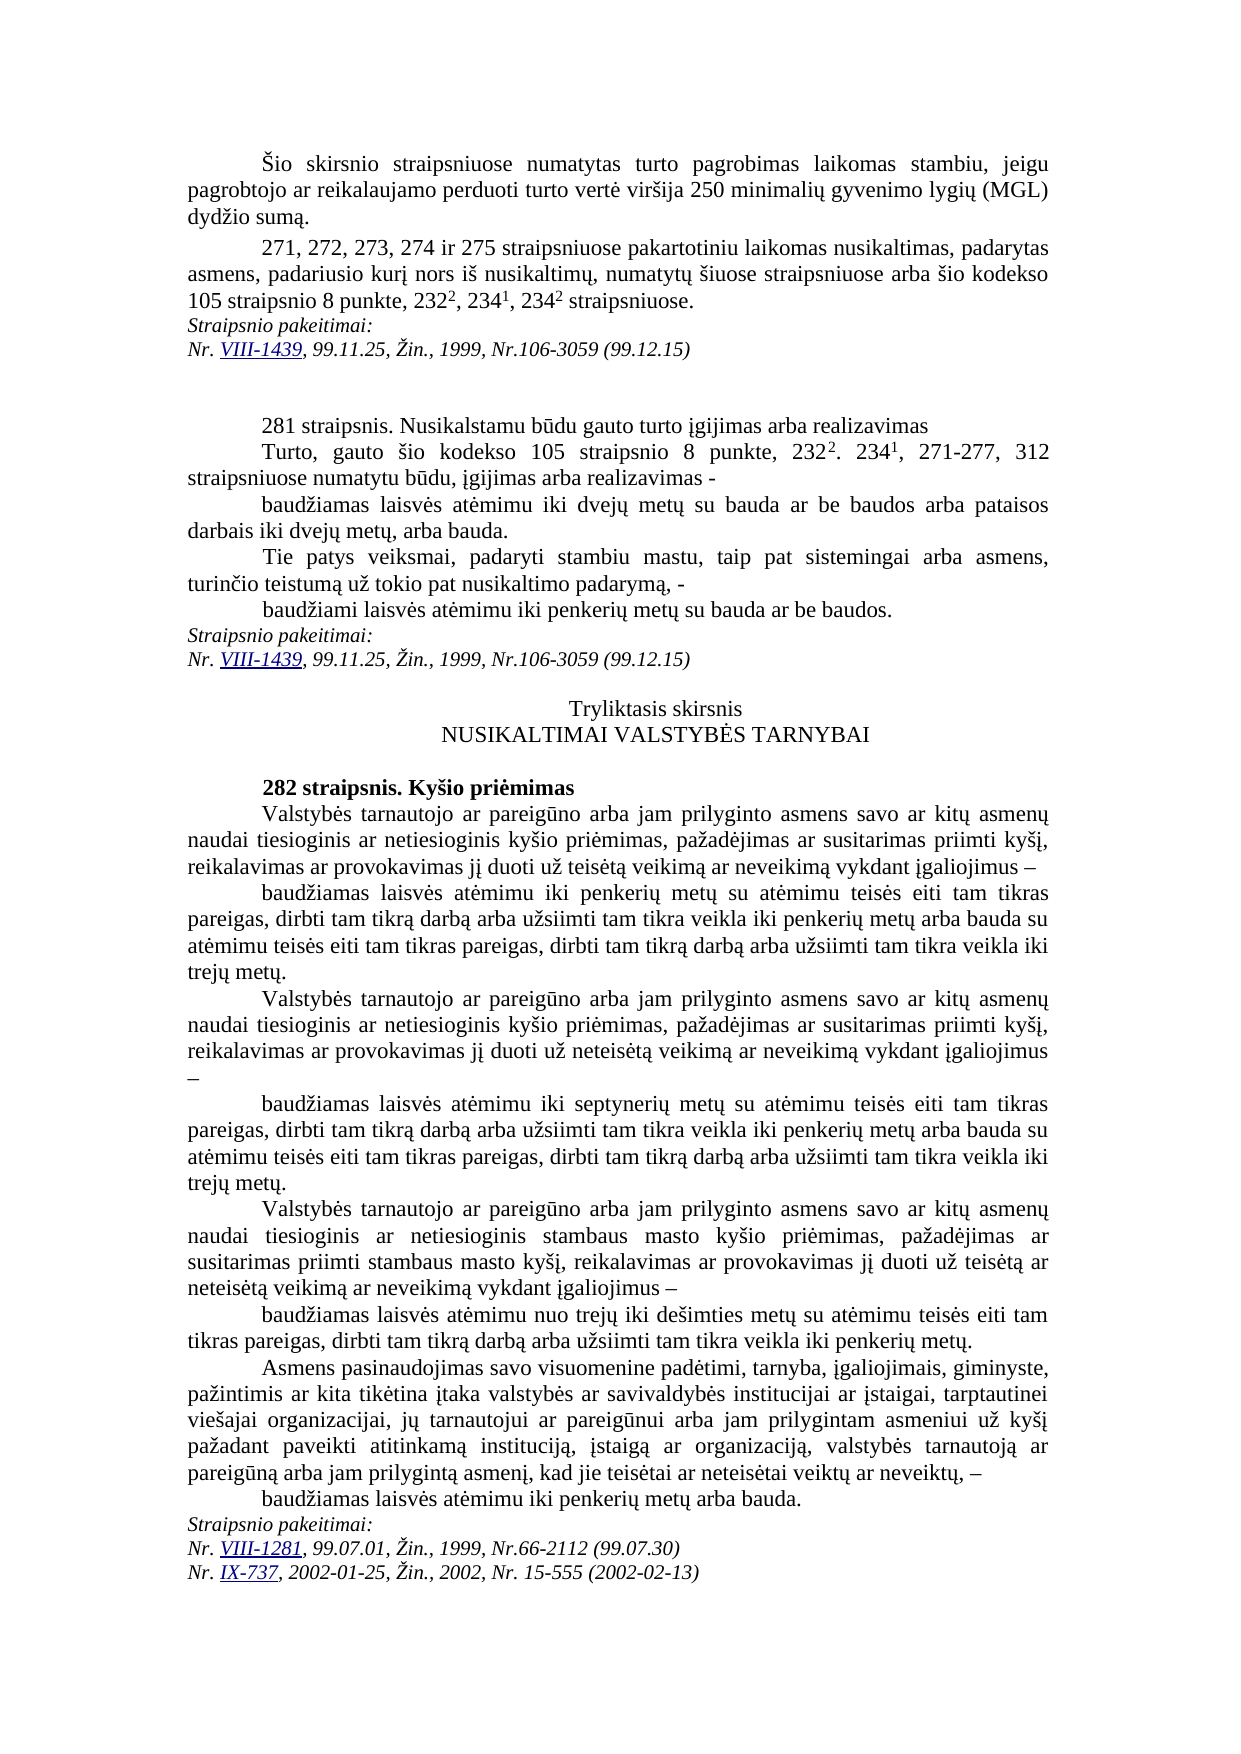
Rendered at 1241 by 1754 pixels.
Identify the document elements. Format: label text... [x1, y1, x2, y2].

text Tie patys veiksmai, padaryti stambiu mastu, taip pat sistemingai arba asmens, turinčio teistumą už tokio pat nusikaltimo padarymą, - [187, 543, 1050, 596]
text Valstybės tarnautojo ar pareigūno arba jam prilyginto asmens savo ar kitų asmenų naudai tiesioginis ar netiesioginis kyšio priėmimas, pažadėjimas ar susitarimas priimti kyšį, reikalavimas ar provokavimas jį duoti už teisėtą veikimą ar neveikimą vykdant įgaliojimus – [187, 800, 1050, 879]
text 271, 272, 273, 274 ir 275 straipsniuose pakartotiniu laikomas nusikaltimas, padarytas asmens, padariusio kurį nors iš nusikaltimų, numatytų šiuose straipsniuose arba šio kodekso 105 straipsnio 8 punkte, 2322, 2341, 2342 straipsniuose. [187, 234, 1050, 313]
text Straipsnio pakeitimai: [187, 622, 1050, 647]
text 281 straipsnis. Nusikalstamu būdu gauto turto įgijimas arba realizavimas [206, 412, 1050, 438]
text Nr. VIII-1281, 99.07.01, Žin., 1999, Nr.66-2112 (99.07.30) [187, 1536, 1050, 1560]
text baudžiamas laisvės atėmimu nuo trejų iki dešimties metų su atėmimu teisės eiti tam tikras pareigas, dirbti tam tikrą darbą arba užsiimti tam tikra veikla iki penkerių metų. [187, 1301, 1050, 1353]
text Valstybės tarnautojo ar pareigūno arba jam prilyginto asmens savo ar kitų asmenų naudai tiesioginis ar netiesioginis kyšio priėmimas, pažadėjimas ar susitarimas priimti kyšį, reikalavimas ar provokavimas jį duoti už neteisėtą veikimą ar neveikimą vykdant įgaliojimus – [187, 984, 1050, 1090]
text Valstybės tarnautojo ar pareigūno arba jam prilyginto asmens savo ar kitų asmenų naudai tiesioginis ar netiesioginis stambaus masto kyšio priėmimas, pažadėjimas ar susitarimas priimti stambaus masto kyšį, reikalavimas ar provokavimas jį duoti už teisėtą ar neteisėtą veikimą ar neveikimą vykdant įgaliojimus – [187, 1195, 1050, 1301]
text 282 straipsnis. Kyšio priėmimas [187, 774, 1050, 800]
text baudžiami laisvės atėmimu iki penkerių metų su bauda ar be baudos. [187, 596, 1050, 622]
text Tryliktasis skirsnis [187, 695, 1050, 721]
text Asmens pasinaudojimas savo visuomenine padėtimi, tarnyba, įgaliojimais, giminyste, pažintimis ar kita tikėtina įtaka valstybės ar savivaldybės institucijai ar įstaigai, tarptautinei viešajai organizacijai, jų tarnautojui ar pareigūnui arba jam prilygintam asmeniui už kyšį pažadant paveikti atitinkamą instituciją, įstaigą ar organizaciją, valstybės tarnautoją ar pareigūną arba jam prilygintą asmenį, kad jie teisėtai ar neteisėtai veiktų ar neveiktų, – [187, 1353, 1050, 1485]
text Turto, gauto šio kodekso 105 straipsnio 8 punkte, 2322. 2341, 271-277, 312 straipsniuose numatytu būdu, įgijimas arba realizavimas - [187, 438, 1050, 491]
text Nr. VIII-1439, 99.11.25, Žin., 1999, Nr.106-3059 (99.12.15) [187, 647, 1050, 671]
text Straipsnio pakeitimai: [187, 1512, 1050, 1536]
text Nr. VIII-1439, 99.11.25, Žin., 1999, Nr.106-3059 (99.12.15) [187, 337, 1050, 361]
text baudžiamas laisvės atėmimu iki dvejų metų su bauda ar be baudos arba pataisos darbais iki dvejų metų, arba bauda. [187, 491, 1050, 543]
text baudžiamas laisvės atėmimu iki septynerių metų su atėmimu teisės eiti tam tikras pareigas, dirbti tam tikrą darbą arba užsiimti tam tikra veikla iki penkerių metų arba bauda su atėmimu teisės eiti tam tikras pareigas, dirbti tam tikrą darbą arba užsiimti tam tikra veikla iki trejų metų. [187, 1090, 1050, 1195]
text baudžiamas laisvės atėmimu iki penkerių metų su atėmimu teisės eiti tam tikras pareigas, dirbti tam tikrą darbą arba užsiimti tam tikra veikla iki penkerių metų arba bauda su atėmimu teisės eiti tam tikras pareigas, dirbti tam tikrą darbą arba užsiimti tam tikra veikla iki trejų metų. [187, 879, 1050, 984]
text Straipsnio pakeitimai: [187, 313, 1050, 337]
text baudžiamas laisvės atėmimu iki penkerių metų arba bauda. [187, 1485, 1050, 1512]
text Šio skirsnio straipsniuose numatytas turto pagrobimas laikomas stambiu, jeigu pagrobtojo ar reikalaujamo perduoti turto vertė viršija 250 minimalių gyvenimo lygių (MGL) dydžio sumą. [187, 150, 1050, 229]
text Nr. IX-737, 2002-01-25, Žin., 2002, Nr. 15-555 (2002-02-13) [187, 1560, 1050, 1584]
text NUSIKALTIMAI VALSTYBĖS TARNYBAI [187, 721, 1050, 747]
